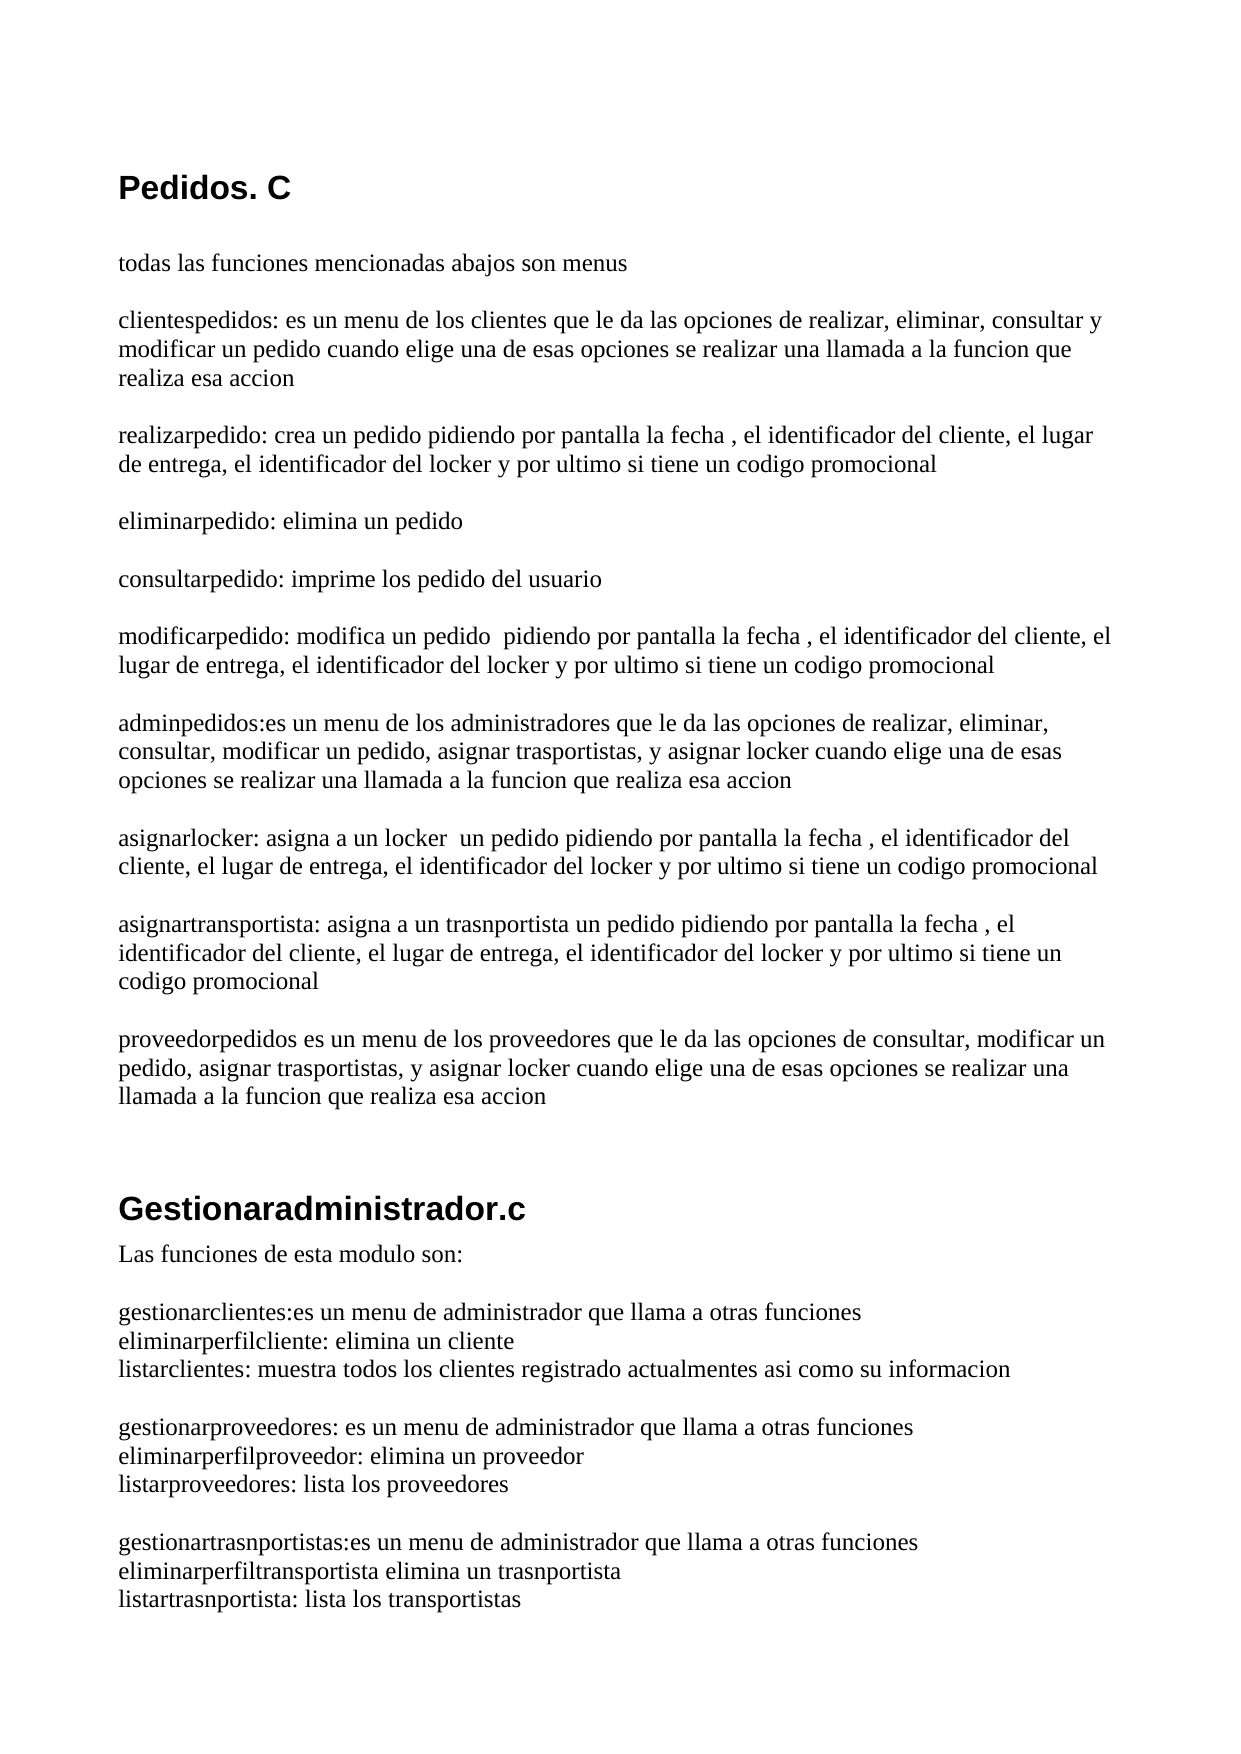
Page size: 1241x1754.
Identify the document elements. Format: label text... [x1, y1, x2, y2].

text gestionarclientes:es un menu de administrador que llama a otras funciones [118, 1297, 1122, 1326]
text eliminarpedido: elimina un pedido [118, 506, 1122, 535]
text gestionarproveedores: es un menu de administrador que llama a otras funciones [118, 1412, 1122, 1441]
subtitle Pedidos. C [118, 168, 1122, 206]
text consultarpedido: imprime los pedido del usuario [118, 564, 1122, 593]
text listarclientes: muestra todos los clientes registrado actualmentes asi como su informacion [118, 1354, 1122, 1383]
text clientespedidos: es un menu de los clientes que le da las opciones de realizar, eliminar, consultar y modificar un pedido cuando elige una de esas opciones se realizar una llamada a la funcion que realiza esa accion [118, 305, 1122, 391]
text eliminarperfiltransportista elimina un trasnportista [118, 1556, 1122, 1584]
text adminpedidos:es un menu de los administradores que le da las opciones de realizar, eliminar, consultar, modificar un pedido, asignar trasportistas, y asignar locker cuando elige una de esas opciones se realizar una llamada a la funcion que realiza esa accion [118, 708, 1122, 794]
text eliminarperfilcliente: elimina un cliente [118, 1326, 1122, 1354]
text listartrasnportista: lista los transportistas [118, 1584, 1122, 1613]
text todas las funciones mencionadas abajos son menus [118, 248, 1122, 276]
text listarproveedores: lista los proveedores [118, 1469, 1122, 1498]
subtitle Gestionaradministrador.c [118, 1188, 1122, 1227]
text Las funciones de esta modulo son: [118, 1239, 1122, 1268]
text gestionartrasnportistas:es un menu de administrador que llama a otras funciones [118, 1527, 1122, 1556]
text realizarpedido: crea un pedido pidiendo por pantalla la fecha , el identificador del cliente, el lugar de entrega, el identificador del locker y por ultimo si tiene un codigo promocional [118, 420, 1122, 478]
text modificarpedido: modifica un pedido pidiendo por pantalla la fecha , el identificador del cliente, el lugar de entrega, el identificador del locker y por ultimo si tiene un codigo promocional [118, 621, 1122, 679]
text eliminarperfilproveedor: elimina un proveedor [118, 1441, 1122, 1469]
text asignartransportista: asigna a un trasnportista un pedido pidiendo por pantalla la fecha , el identificador del cliente, el lugar de entrega, el identificador del locker y por ultimo si tiene un codigo promocional [118, 909, 1122, 995]
text asignarlocker: asigna a un locker un pedido pidiendo por pantalla la fecha , el identificador del cliente, el lugar de entrega, el identificador del locker y por ultimo si tiene un codigo promocional [118, 823, 1122, 880]
text proveedorpedidos es un menu de los proveedores que le da las opciones de consultar, modificar un pedido, asignar trasportistas, y asignar locker cuando elige una de esas opciones se realizar una llamada a la funcion que realiza esa accion [118, 1024, 1122, 1110]
